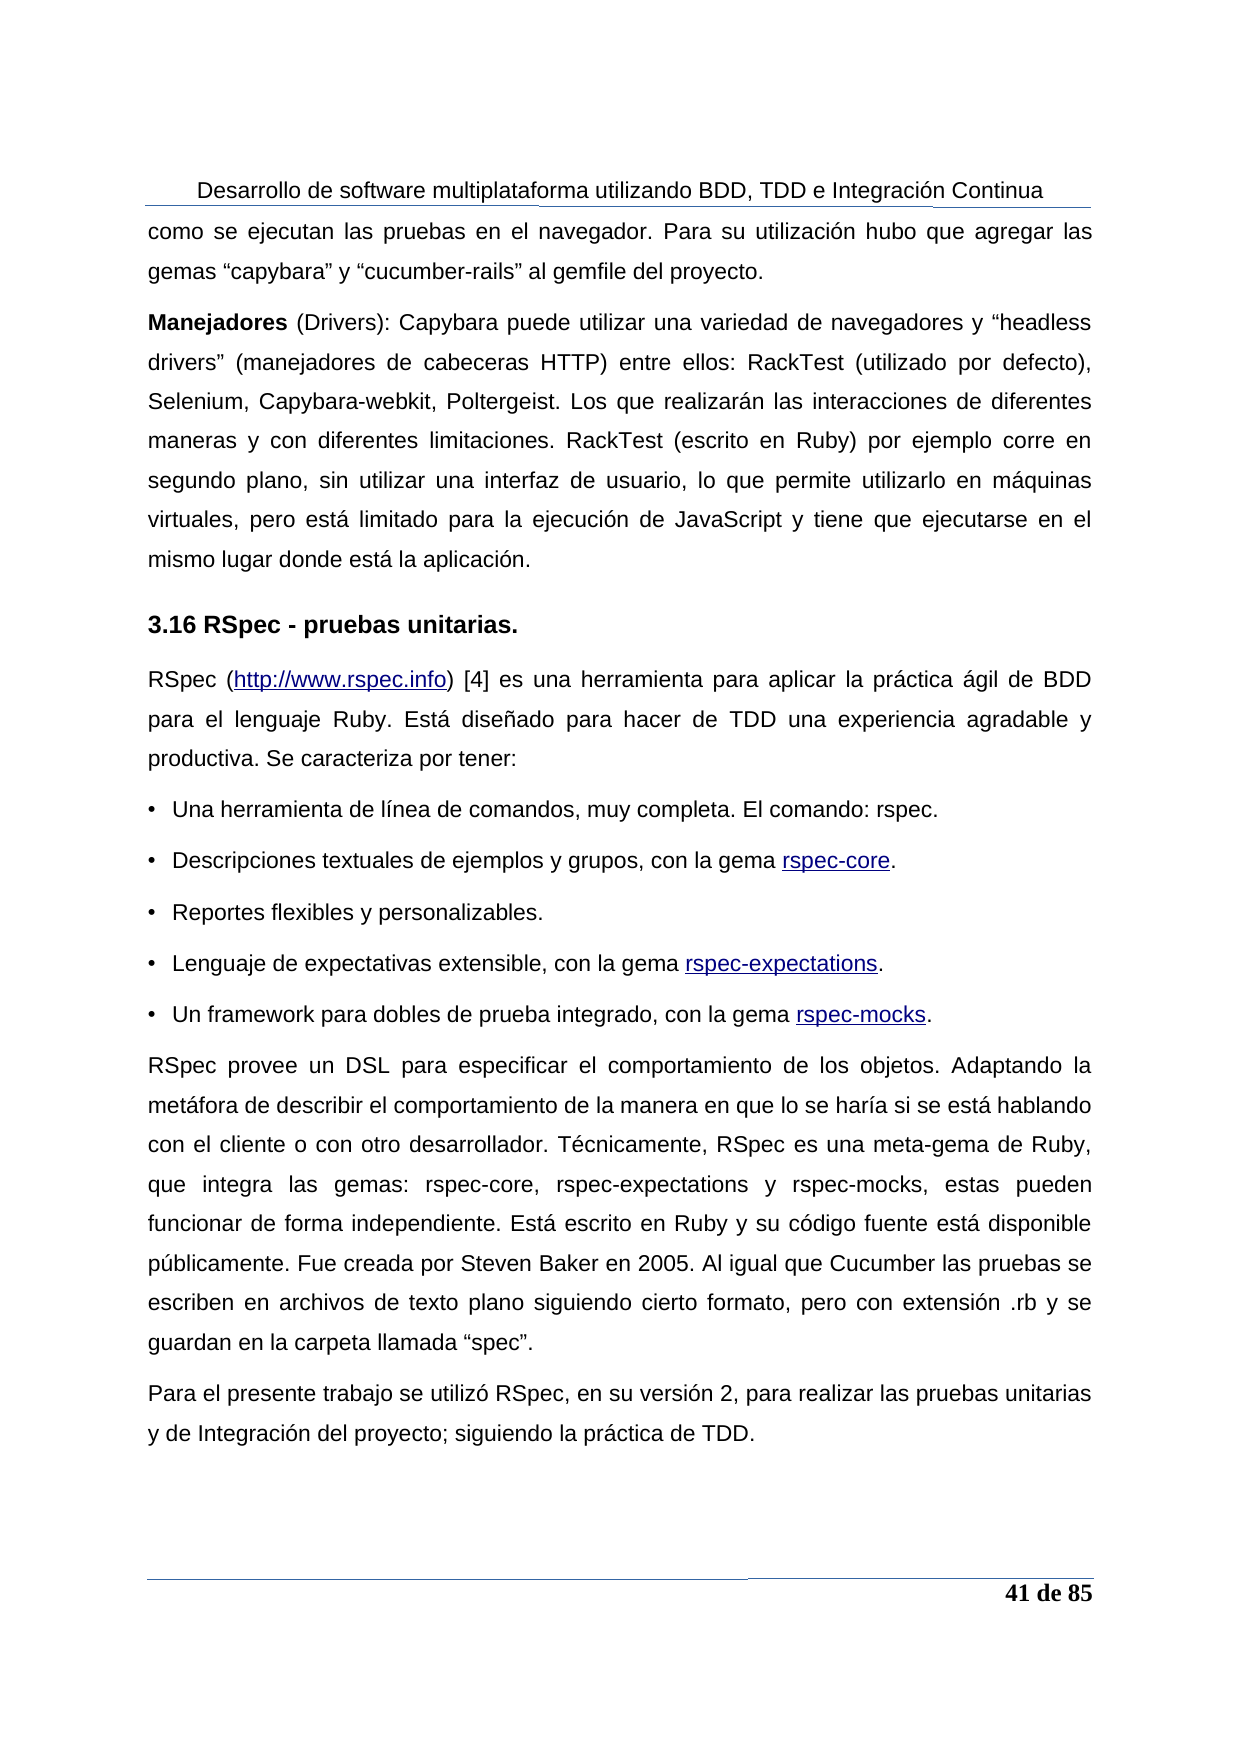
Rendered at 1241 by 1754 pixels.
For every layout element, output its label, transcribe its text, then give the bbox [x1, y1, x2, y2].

list Descripciones textuales de ejemplos y grupos, con la gema rspec-core. [148, 847, 1093, 874]
list Lenguaje de expectativas extensible, con la gema rspec-expectations. [148, 950, 1093, 976]
list Un framework para dobles de prueba integrado, con la gema rspec-mocks. [148, 1001, 1093, 1028]
text Manejadores (Drivers): Capybara puede utilizar una variedad de navegadores y “headless drivers” (manejadores de cabeceras HTTP) entre ellos: RackTest (utilizado por defecto), Selenium, Capybara-webkit, Poltergeist. Los que realizarán las interacciones de diferentes maneras y con diferentes limitaciones. RackTest (escrito en Ruby) por ejemplo corre en segundo plano, sin utilizar una interfaz de usuario, lo que permite utilizarlo en máquinas virtuales, pero está limitado para la ejecución de JavaScript y tiene que ejecutarse en el mismo lugar donde está la aplicación. [148, 309, 1093, 572]
list Reportes flexibles y personalizables. [148, 899, 1093, 925]
text RSpec provee un DSL para especificar el comportamiento de los objetos. Adaptando la metáfora de describir el comportamiento de la manera en que lo se haría si se está hablando con el cliente o con otro desarrollador. Técnicamente, RSpec es una meta-gema de Ruby, que integra las gemas: rspec-core, rspec-expectations y rspec-mocks, estas pueden funcionar de forma independiente. Está escrito en Ruby y su código fuente está disponible públicamente. Fue creada por Steven Baker en 2005. Al igual que Cucumber las pruebas se escriben en archivos de texto plano siguiendo cierto formato, pero con extensión .rb y se guardan en la carpeta llamada “spec”. [148, 1052, 1093, 1355]
text RSpec (http://www.rspec.info) [4] es una herramienta para aplicar la práctica ágil de BDD para el lenguaje Ruby. Está diseñado para hacer de TDD una experiencia agradable y productiva. Se caracteriza por tener: [148, 666, 1093, 771]
list Una herramienta de línea de comandos, muy completa. El comando: rspec. [148, 796, 1093, 823]
subtitle 3.16 RSpec - pruebas unitarias. [148, 610, 1093, 639]
text como se ejecutan las pruebas en el navegador. Para su utilización hubo que agregar las gemas “capybara” y “cucumber-rails” al gemfile del proyecto. [148, 218, 1093, 284]
text Para el presente trabajo se utilizó RSpec, en su versión 2, para realizar las pruebas unitarias y de Integración del proyecto; siguiendo la práctica de TDD. [148, 1380, 1093, 1446]
